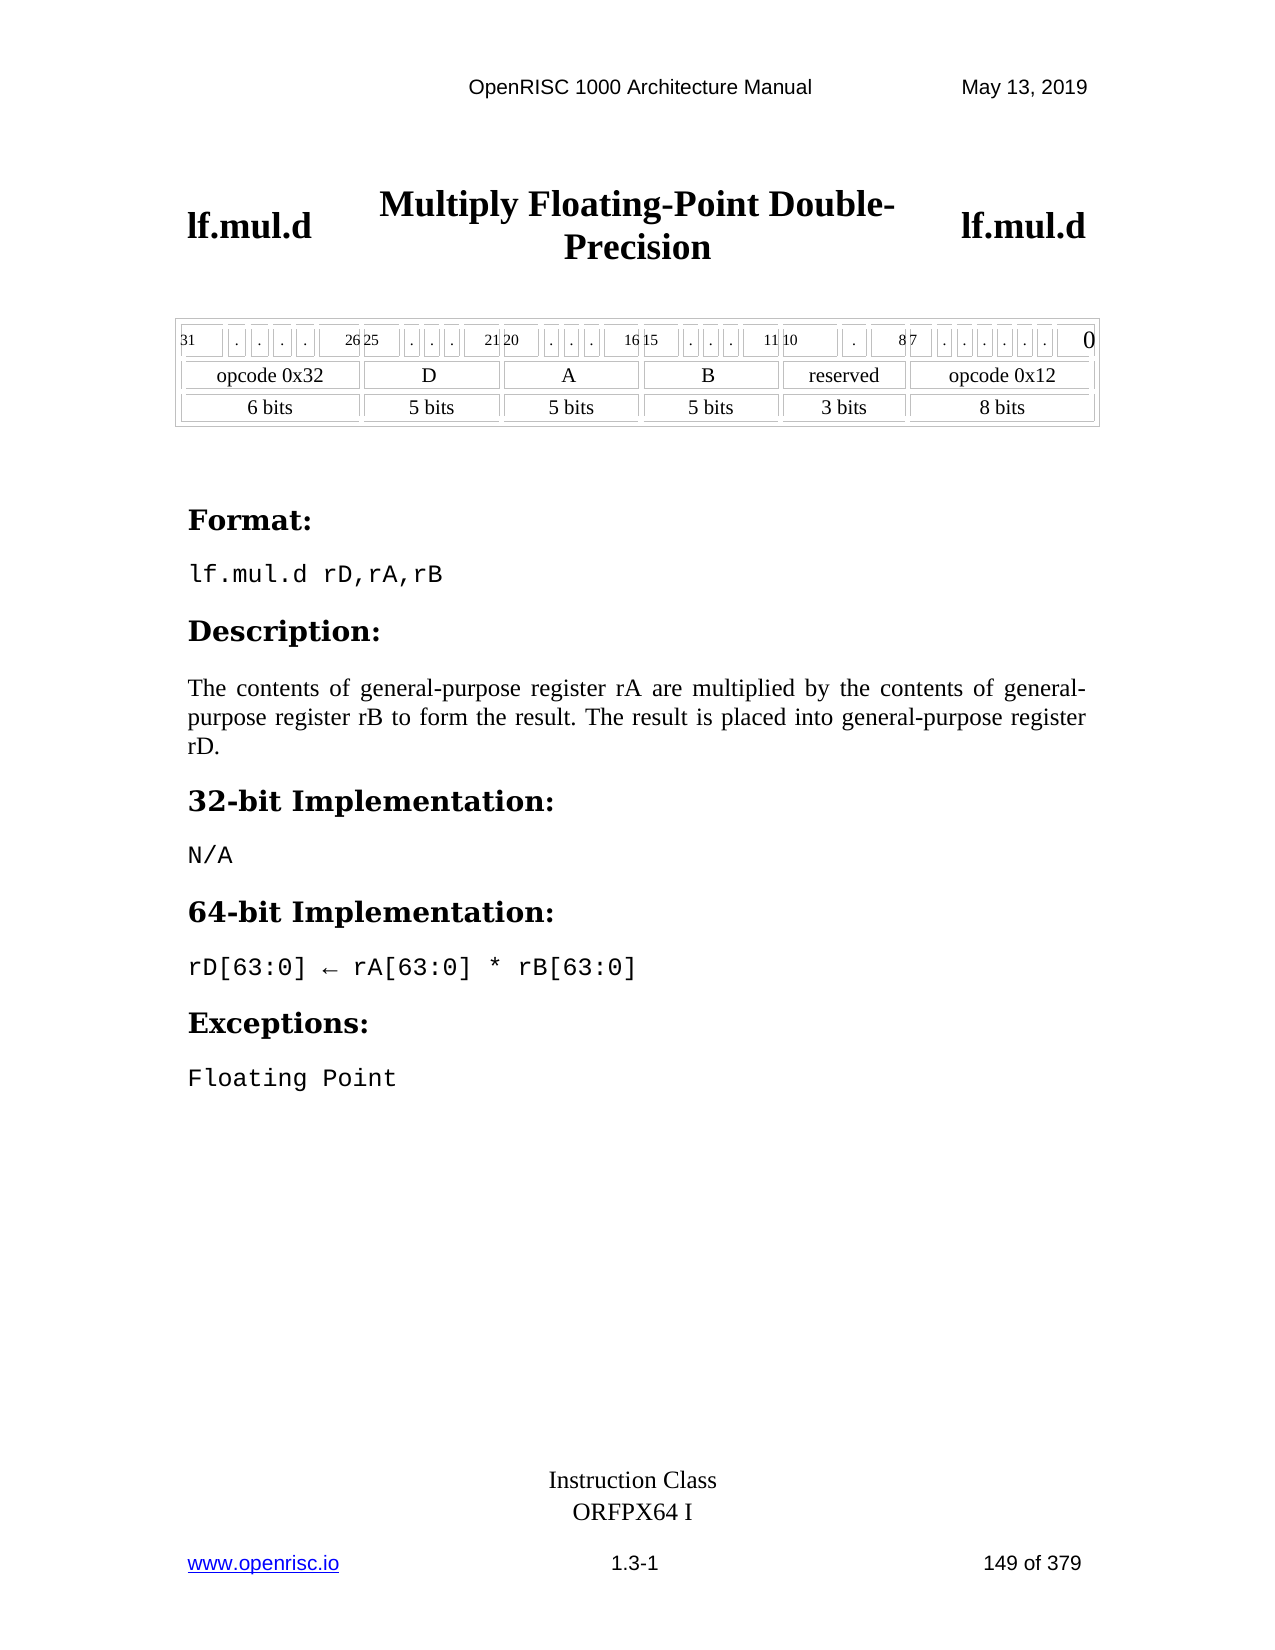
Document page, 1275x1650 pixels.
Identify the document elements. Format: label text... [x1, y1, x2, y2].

text 64-bit Implementation: [187, 896, 1087, 929]
text The contents of general-purpose register rA are multiplied by the contents of general-purpose register rB to form the result. The result is placed into general-purpose register rD. [187, 673, 1087, 760]
text rD[63:0] ← rA[63:0] * rB[63:0] [187, 954, 1087, 982]
text Exceptions: [187, 1007, 1087, 1040]
text Floating Point [187, 1065, 1087, 1094]
text N/A [187, 843, 1087, 871]
text 32-bit Implementation: [187, 785, 1087, 818]
text lf.mul.d rD,rA,rB [187, 562, 1087, 590]
text Description: [187, 615, 1087, 648]
text Format: [187, 504, 1087, 537]
